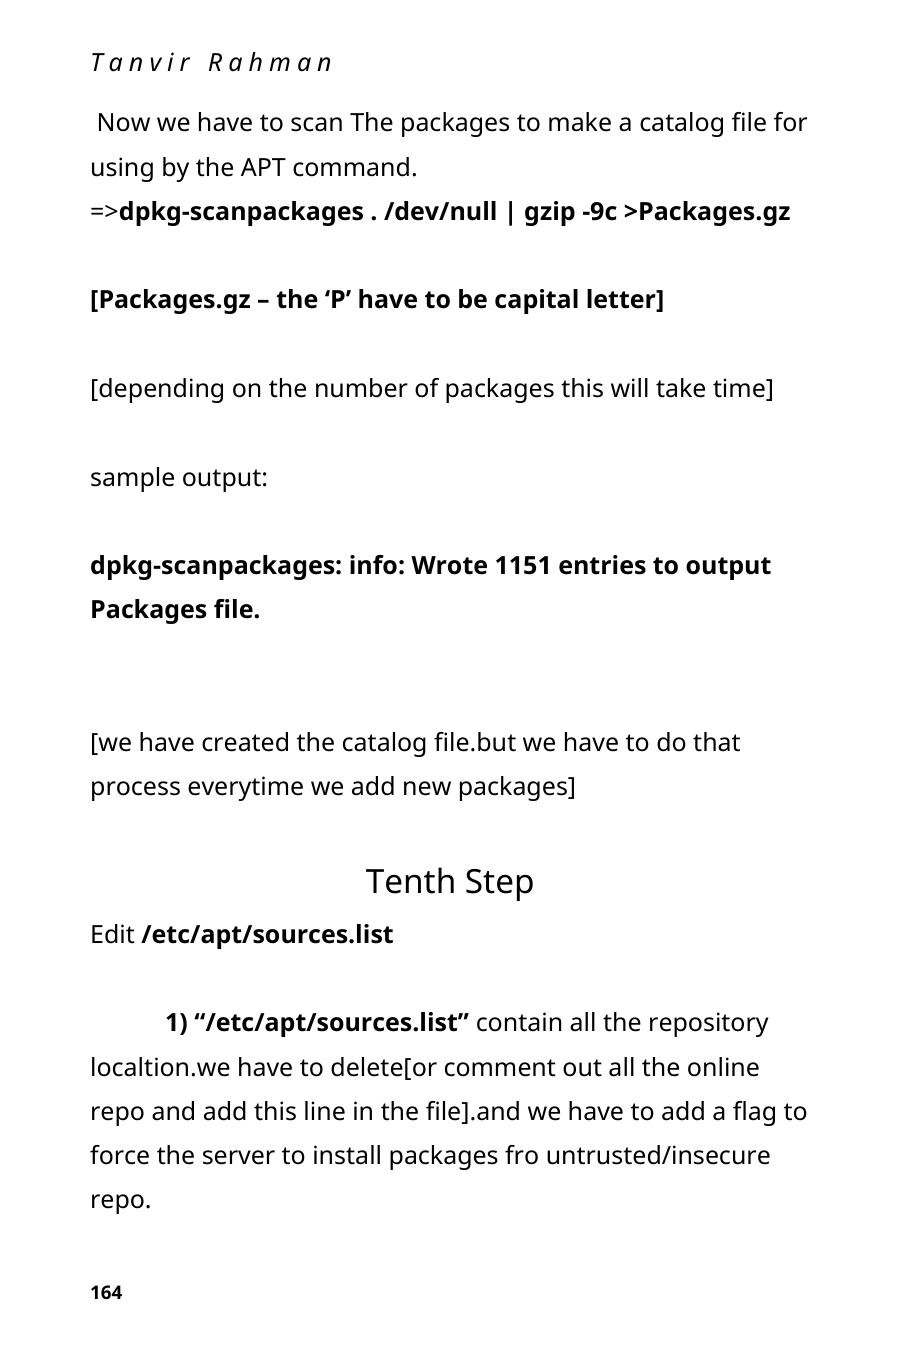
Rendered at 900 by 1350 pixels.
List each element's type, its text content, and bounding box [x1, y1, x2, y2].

text [depending on the number of packages this will take time] [90, 371, 810, 405]
text [we have created the catalog file.but we have to do that process everytime we add new packages] [90, 725, 810, 803]
text sample output: [90, 459, 810, 493]
text dpkg-scanpackages: info: Wrote 1151 entries to output Packages file. [90, 548, 810, 626]
text Edit /etc/apt/sources.list [90, 917, 810, 951]
text Now we have to scan The packages to make a catalog file for using by the APT command. [90, 105, 810, 183]
text 1) “/etc/apt/sources.list” contain all the repository localtion.we have to delete[or comment out all the online repo and add this line in the file].and we have to add a flag to force the server to install packages fro untrusted/insecure repo. [90, 1005, 810, 1216]
text Tenth Step [90, 858, 810, 903]
text =>dpkg-scanpackages . /dev/null | gzip -9c >Packages.gz [90, 193, 810, 228]
text [Packages.gz – the ‘P’ have to be capital letter] [90, 282, 810, 316]
